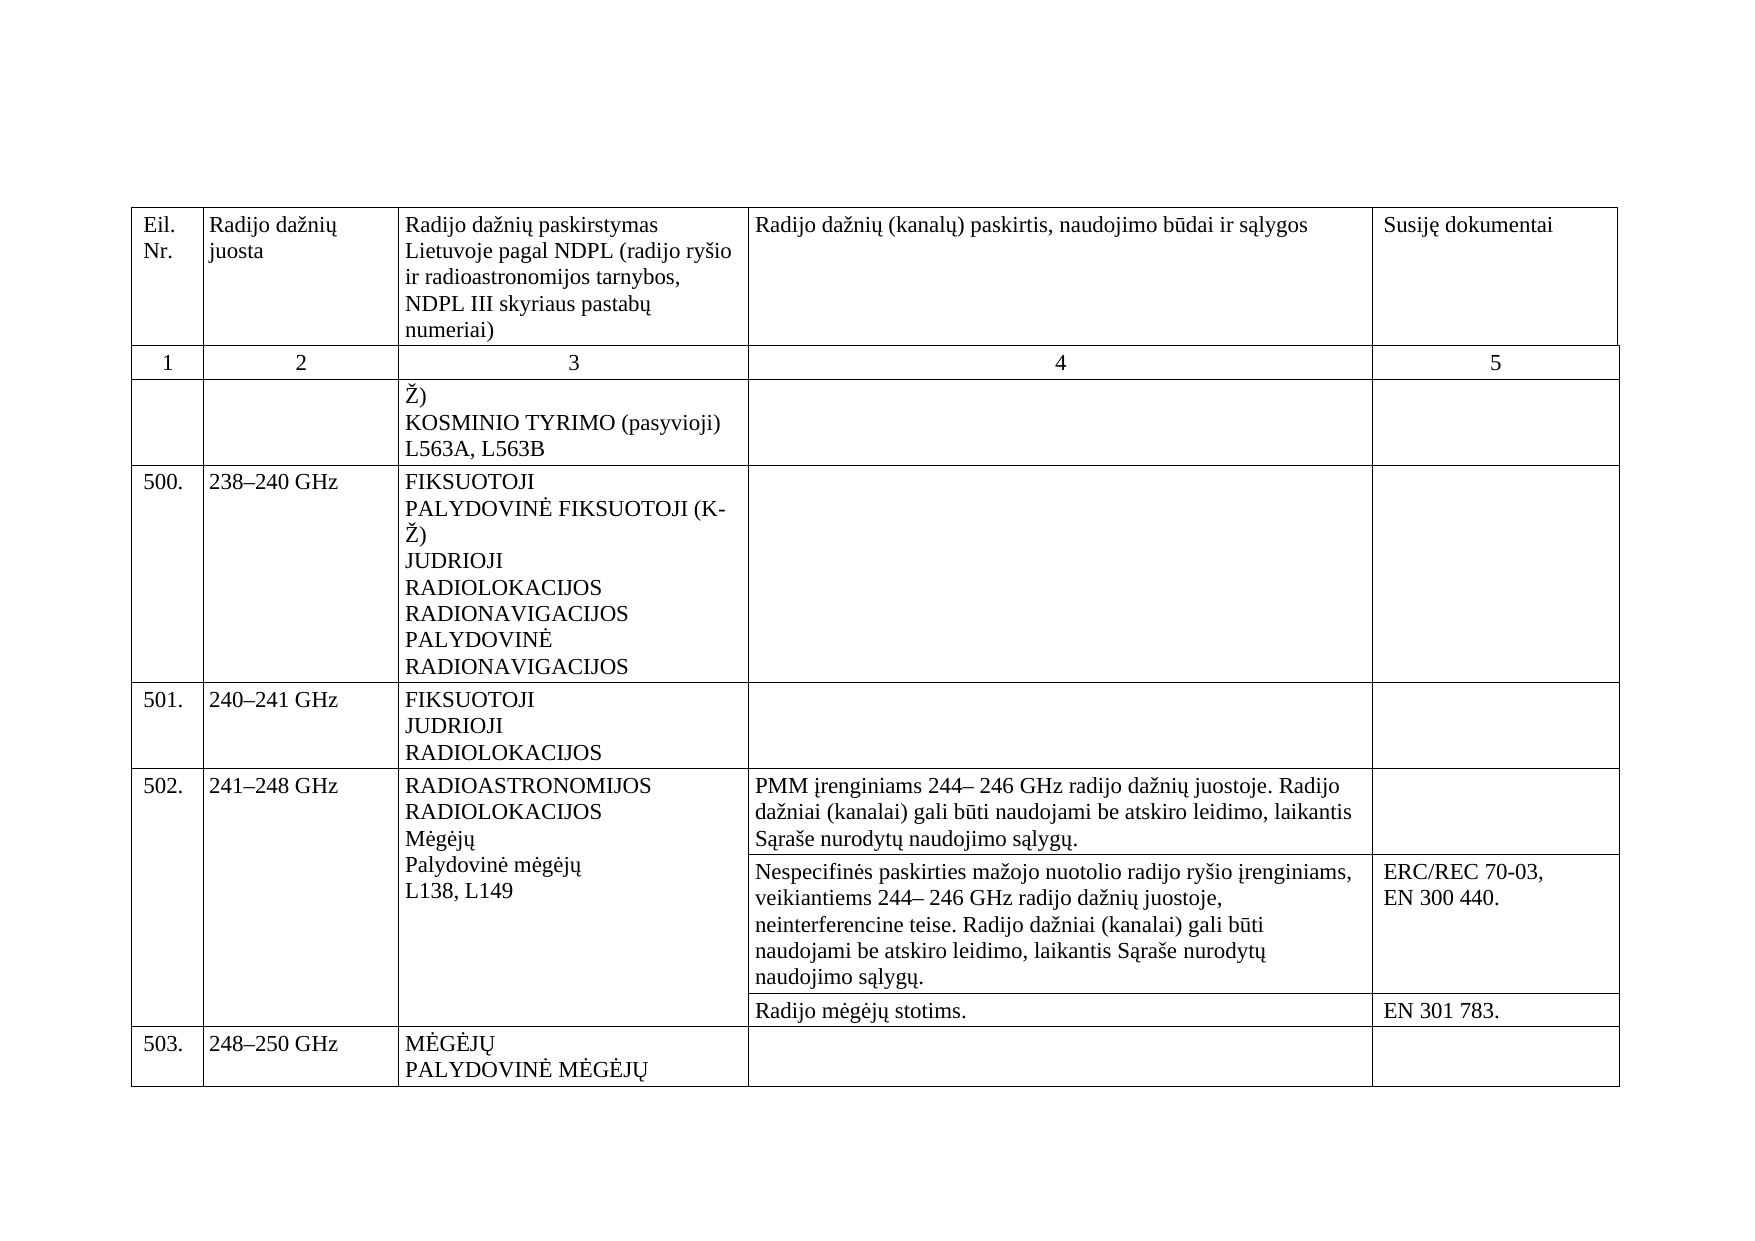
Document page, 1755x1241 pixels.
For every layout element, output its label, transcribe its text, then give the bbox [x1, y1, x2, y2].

table_header Radijo dažnių (kanalų) paskirtis, naudojimo būdai ir sąlygos [749, 208, 1372, 345]
table_cell 500. [132, 466, 203, 682]
table_cell Ž) KOSMINIO TYRIMO (pasyvioji) L563A, L563B [399, 380, 748, 464]
table_cell [1373, 769, 1619, 854]
table_cell [132, 380, 203, 464]
table_cell RADIOASTRONOMIJOS RADIOLOKACIJOS Mėgėjų Palydovinė mėgėjų L138, L149 [399, 769, 748, 1026]
table_header Radijo dažnių juosta [204, 208, 398, 345]
table_cell Radijo mėgėjų stotims. [749, 994, 1372, 1026]
table_cell ERC/REC 70-03, EN 300 440. [1373, 855, 1619, 993]
table_cell FIKSUOTOJI PALYDOVINĖ FIKSUOTOJI (K-Ž) JUDRIOJI RADIOLOKACIJOS RADIONAVIGACIJOS PALYDOVINĖ RADIONAVIGACIJOS [399, 466, 748, 682]
table_cell MĖGĖJŲ PALYDOVINĖ MĖGĖJŲ [399, 1027, 748, 1086]
table_cell 3 [399, 346, 748, 378]
table_cell 1 [132, 346, 203, 378]
table_cell [749, 683, 1372, 768]
table_cell 241–248 GHz [204, 769, 398, 1026]
table_cell 5 [1373, 346, 1619, 378]
table_header Susiję dokumentai [1373, 208, 1617, 345]
table_cell PMM įrenginiams 244– 246 GHz radijo dažnių juostoje. Radijo dažniai (kanalai) gali būti naudojami be atskiro leidimo, laikantis Sąraše nurodytų naudojimo sąlygų. [749, 769, 1372, 854]
table_cell 4 [749, 346, 1372, 378]
table_cell EN 301 783. [1373, 994, 1619, 1026]
table_cell [1373, 466, 1619, 682]
table_header Radijo dažnių paskirstymas Lietuvoje pagal NDPL (radijo ryšio ir radioastronomijos tarnybos, NDPL III skyriaus pastabų numeriai) [399, 208, 748, 345]
table_cell Nespecifinės paskirties mažojo nuotolio radijo ryšio įrenginiams, veikiantiems 244– 246 GHz radijo dažnių juostoje, neinterferencine teise. Radijo dažniai (kanalai) gali būti naudojami be atskiro leidimo, laikantis Sąraše nurodytų naudojimo sąlygų. [749, 855, 1372, 993]
table_cell [749, 1027, 1372, 1086]
table_cell [749, 380, 1372, 464]
table_cell 501. [132, 683, 203, 768]
table_cell [204, 380, 398, 464]
table_cell 240–241 GHz [204, 683, 398, 768]
table_cell [749, 466, 1372, 682]
table_cell FIKSUOTOJI JUDRIOJI RADIOLOKACIJOS [399, 683, 748, 768]
table_cell 503. [132, 1027, 203, 1086]
table_cell [1373, 380, 1619, 464]
table_cell 238–240 GHz [204, 466, 398, 682]
table_cell 502. [132, 769, 203, 1026]
table_cell 2 [204, 346, 398, 378]
table_cell [1373, 683, 1619, 768]
table_cell 248–250 GHz [204, 1027, 398, 1086]
table_header Eil. Nr. [132, 208, 203, 345]
table_cell [1373, 1027, 1619, 1086]
